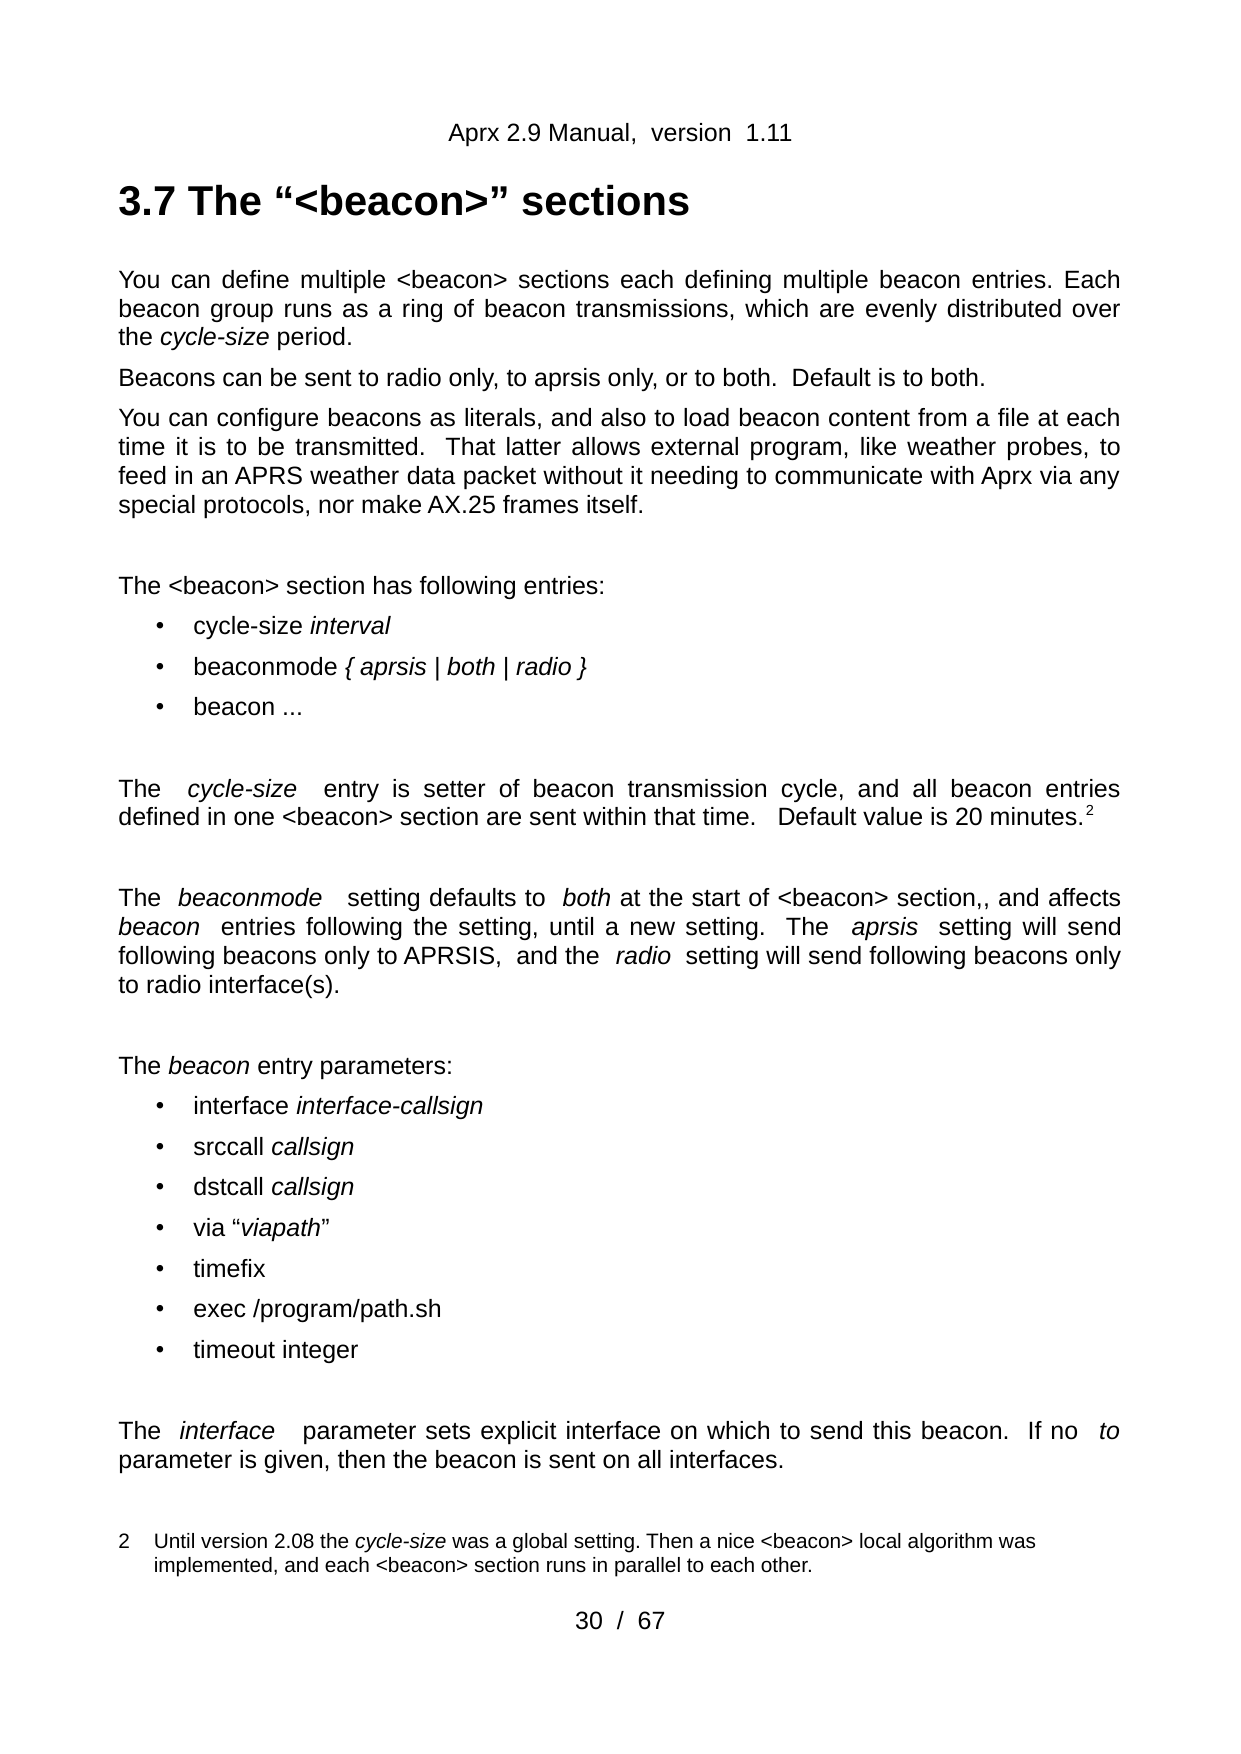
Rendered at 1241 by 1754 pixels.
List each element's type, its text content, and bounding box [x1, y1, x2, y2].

list srccall callsign [156, 1132, 1122, 1161]
list timefix [156, 1254, 1122, 1282]
list via “viapath” [156, 1213, 1122, 1242]
list timeout integer [156, 1335, 1122, 1364]
list beaconmode { aprsis | both | radio } [156, 652, 1122, 681]
list cycle-size interval [156, 611, 1122, 640]
text You can define multiple <beacon> sections each defining multiple beacon entries. Each beacon group runs as a ring of beacon transmissions, which are evenly distributed over the cycle-size period. [118, 265, 1122, 351]
text You can configure beacons as literals, and also to load beacon content from a file at each time it is to be transmitted. That latter allows external program, like weather probes, to feed in an APRS weather data packet without it needing to communicate with Aprx via any special protocols, nor make AX.25 frames itself. [118, 403, 1122, 518]
text The <beacon> section has following entries: [118, 571, 1122, 599]
text The beacon entry parameters: [118, 1051, 1122, 1079]
text The cycle-size entry is setter of beacon transmission cycle, and all beacon entries defined in one <beacon> section are sent within that time. Default value is 20 minutes. [118, 773, 1122, 831]
list exec /program/path.sh [156, 1294, 1122, 1323]
list dstcall callsign [156, 1172, 1122, 1201]
subtitle The “<beacon>” sections [118, 176, 1122, 224]
list interface interface-callsign [156, 1091, 1122, 1120]
text Beacons can be sent to radio only, to aprsis only, or to both. Default is to both. [118, 363, 1122, 392]
text The interface parameter sets explicit interface on which to send this beacon. If no to parameter is given, then the beacon is sent on all interfaces. [118, 1416, 1122, 1473]
text The beaconmode setting defaults to both at the start of <beacon> section,, and affects beacon entries following the setting, until a new setting. The aprsis setting will send following beacons only to APRSIS, and the radio setting will send following beacons only to radio interface(s). [118, 883, 1122, 998]
list beacon ... [156, 692, 1122, 721]
text Until version 2.08 the cycle-size was a global setting. Then a nice <beacon> local algorithm was implemented, and each <beacon> section runs in parallel to each other. [118, 1529, 1122, 1577]
